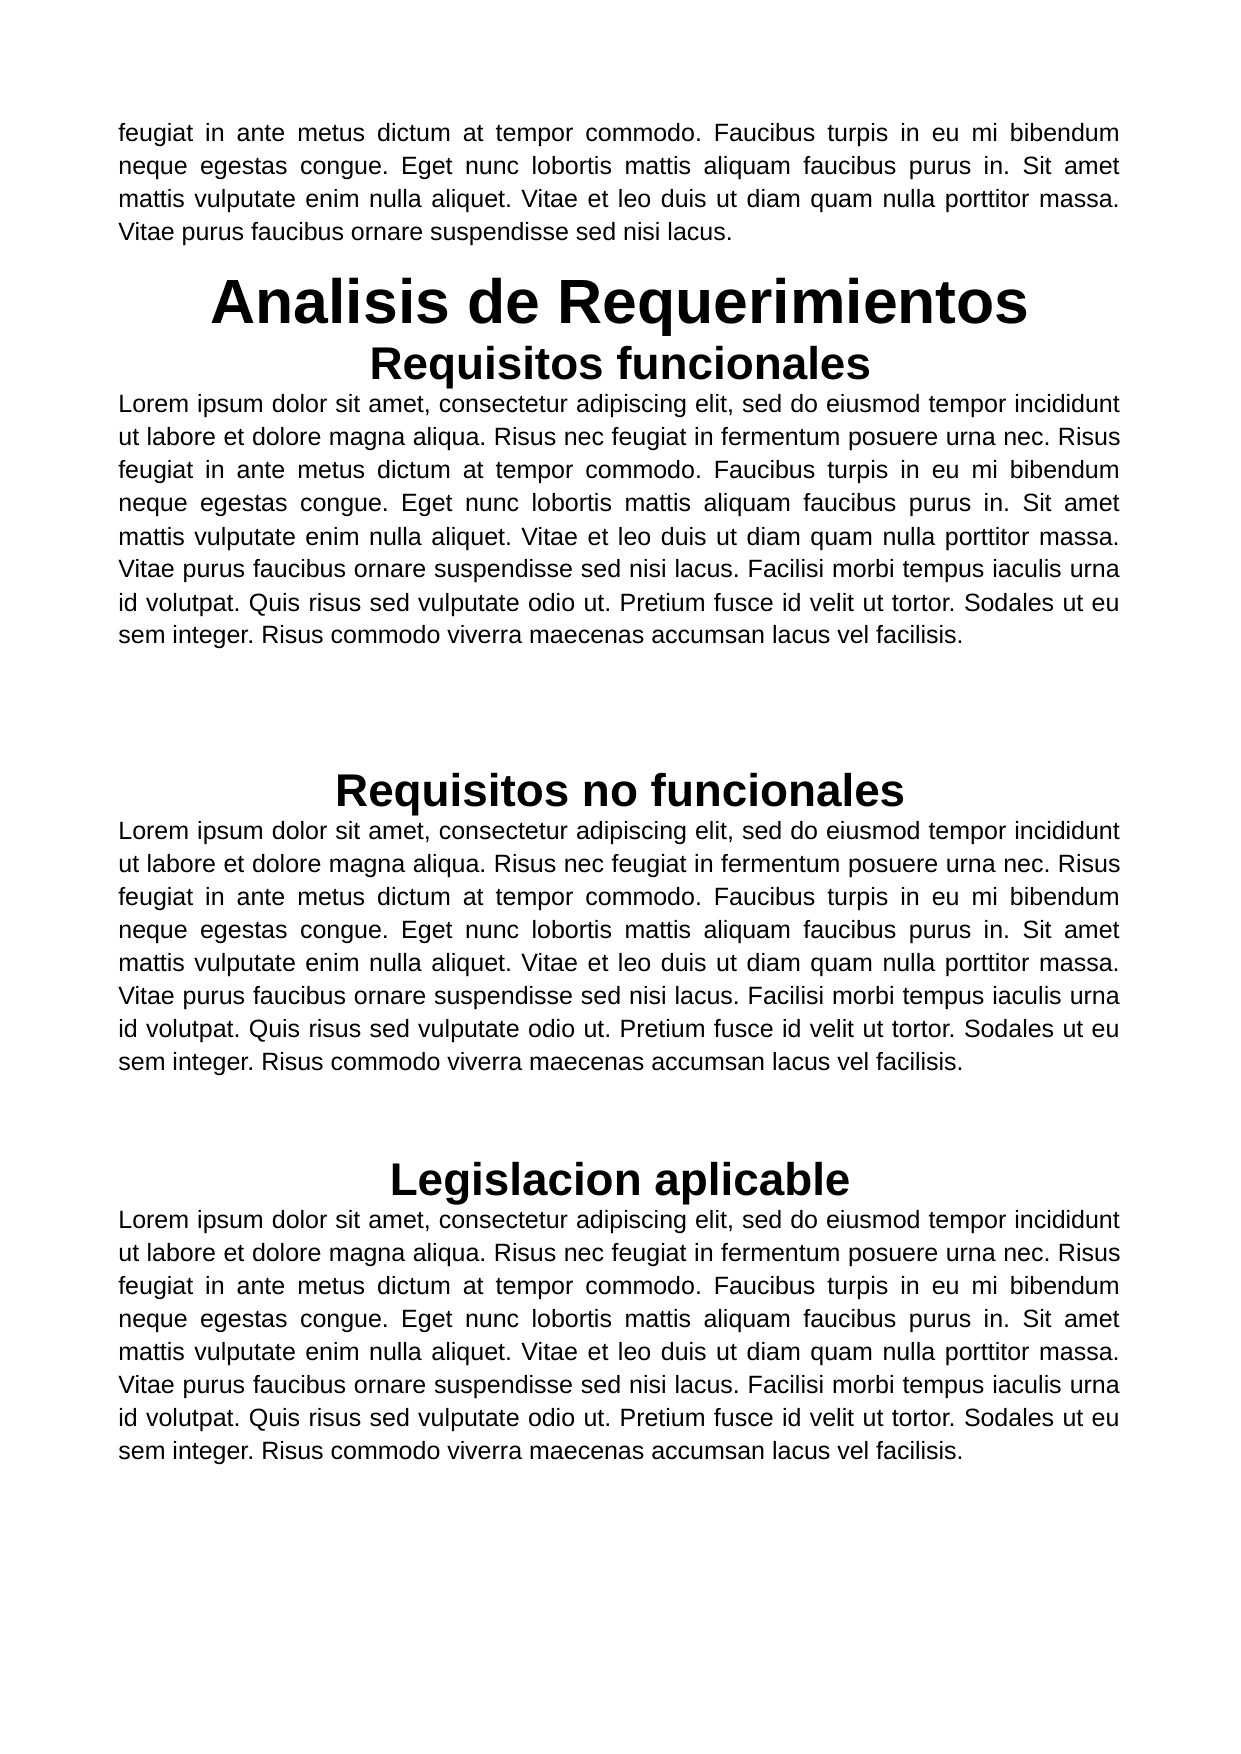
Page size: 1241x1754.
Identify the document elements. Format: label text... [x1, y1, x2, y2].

text Lorem ipsum dolor sit amet, consectetur adipiscing elit, sed do eiusmod tempor incididunt ut labore et dolore magna aliqua. Risus nec feugiat in fermentum posuere urna nec. Risus feugiat in ante metus dictum at tempor commodo. Faucibus turpis in eu mi bibendum neque egestas congue. Eget nunc lobortis mattis aliquam faucibus purus in. Sit amet mattis vulputate enim nulla aliquet. Vitae et leo duis ut diam quam nulla porttitor massa. Vitae purus faucibus ornare suspendisse sed nisi lacus. Facilisi morbi tempus iaculis urna id volutpat. Quis risus sed vulputate odio ut. Pretium fusce id velit ut tortor. Sodales ut eu sem integer. Risus commodo viverra maecenas accumsan lacus vel facilisis. [118, 1205, 1122, 1465]
text Lorem ipsum dolor sit amet, consectetur adipiscing elit, sed do eiusmod tempor incididunt ut labore et dolore magna aliqua. Risus nec feugiat in fermentum posuere urna nec. Risus feugiat in ante metus dictum at tempor commodo. Faucibus turpis in eu mi bibendum neque egestas congue. Eget nunc lobortis mattis aliquam faucibus purus in. Sit amet mattis vulputate enim nulla aliquet. Vitae et leo duis ut diam quam nulla porttitor massa. Vitae purus faucibus ornare suspendisse sed nisi lacus. Facilisi morbi tempus iaculis urna id volutpat. Quis risus sed vulputate odio ut. Pretium fusce id velit ut tortor. Sodales ut eu sem integer. Risus commodo viverra maecenas accumsan lacus vel facilisis. [118, 816, 1122, 1076]
text Requisitos funcionales [118, 337, 1122, 389]
text Analisis de Requerimientos [118, 265, 1122, 337]
text Requisitos no funcionales [118, 763, 1122, 816]
text Lorem ipsum dolor sit amet, consectetur adipiscing elit, sed do eiusmod tempor incididunt ut labore et dolore magna aliqua. Risus nec feugiat in fermentum posuere urna nec. Risus feugiat in ante metus dictum at tempor commodo. Faucibus turpis in eu mi bibendum neque egestas congue. Eget nunc lobortis mattis aliquam faucibus purus in. Sit amet mattis vulputate enim nulla aliquet. Vitae et leo duis ut diam quam nulla porttitor massa. Vitae purus faucibus ornare suspendisse sed nisi lacus. Facilisi morbi tempus iaculis urna id volutpat. Quis risus sed vulputate odio ut. Pretium fusce id velit ut tortor. Sodales ut eu sem integer. Risus commodo viverra maecenas accumsan lacus vel facilisis. [118, 389, 1122, 649]
text feugiat in ante metus dictum at tempor commodo. Faucibus turpis in eu mi bibendum neque egestas congue. Eget nunc lobortis mattis aliquam faucibus purus in. Sit amet mattis vulputate enim nulla aliquet. Vitae et leo duis ut diam quam nulla porttitor massa. Vitae purus faucibus ornare suspendisse sed nisi lacus. [118, 118, 1122, 246]
text Legislacion aplicable [118, 1152, 1122, 1205]
